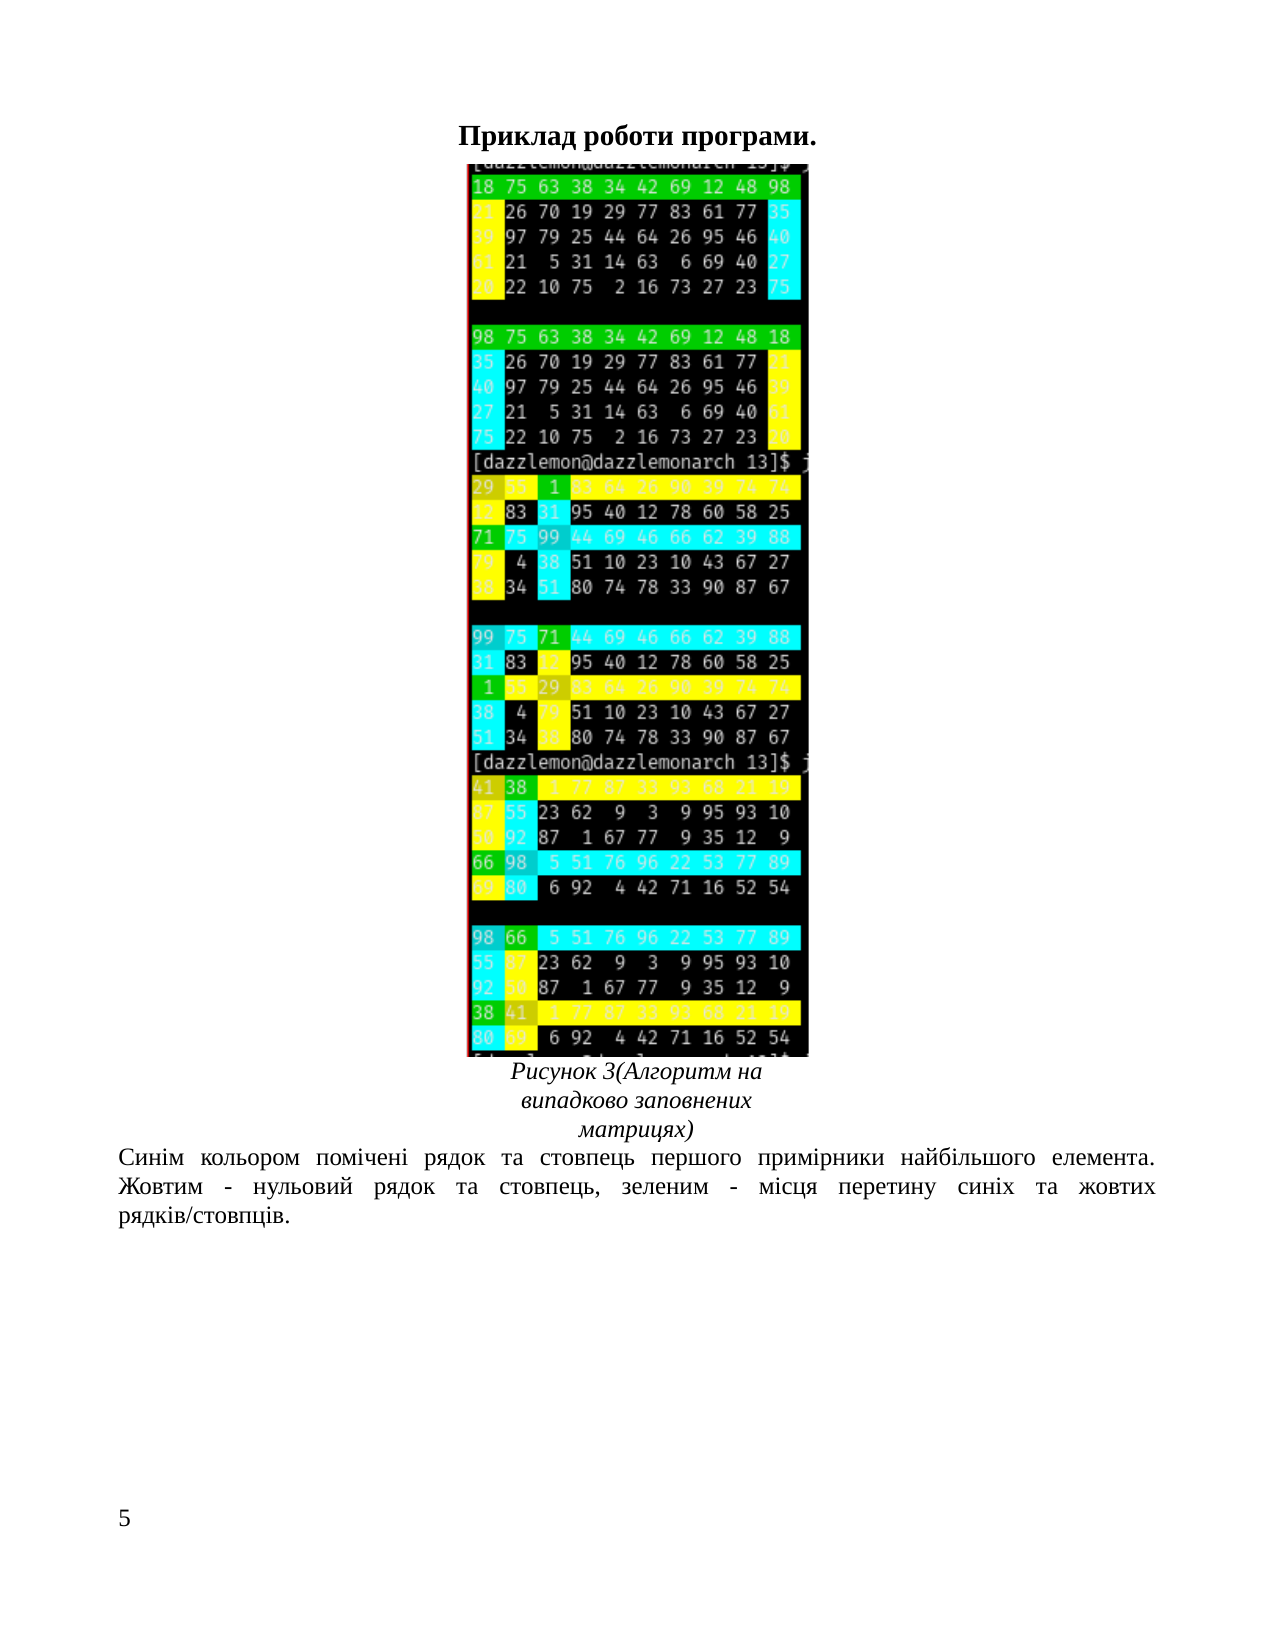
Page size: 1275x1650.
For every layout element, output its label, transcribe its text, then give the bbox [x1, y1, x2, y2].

picture [466, 164, 809, 1057]
text Синім кольором помічені рядок та стовпець першого примірники найбільшого елемента. Жовтим - нульовий рядок та стовпець, зеленим - місця перетину синіх та жовтих рядків/стовпців. [118, 1142, 1157, 1229]
text Приклад роботи програми. [118, 118, 1157, 152]
text Рисунок 3(Алгоритм на випадково заповнених матрицях) [466, 1057, 808, 1142]
